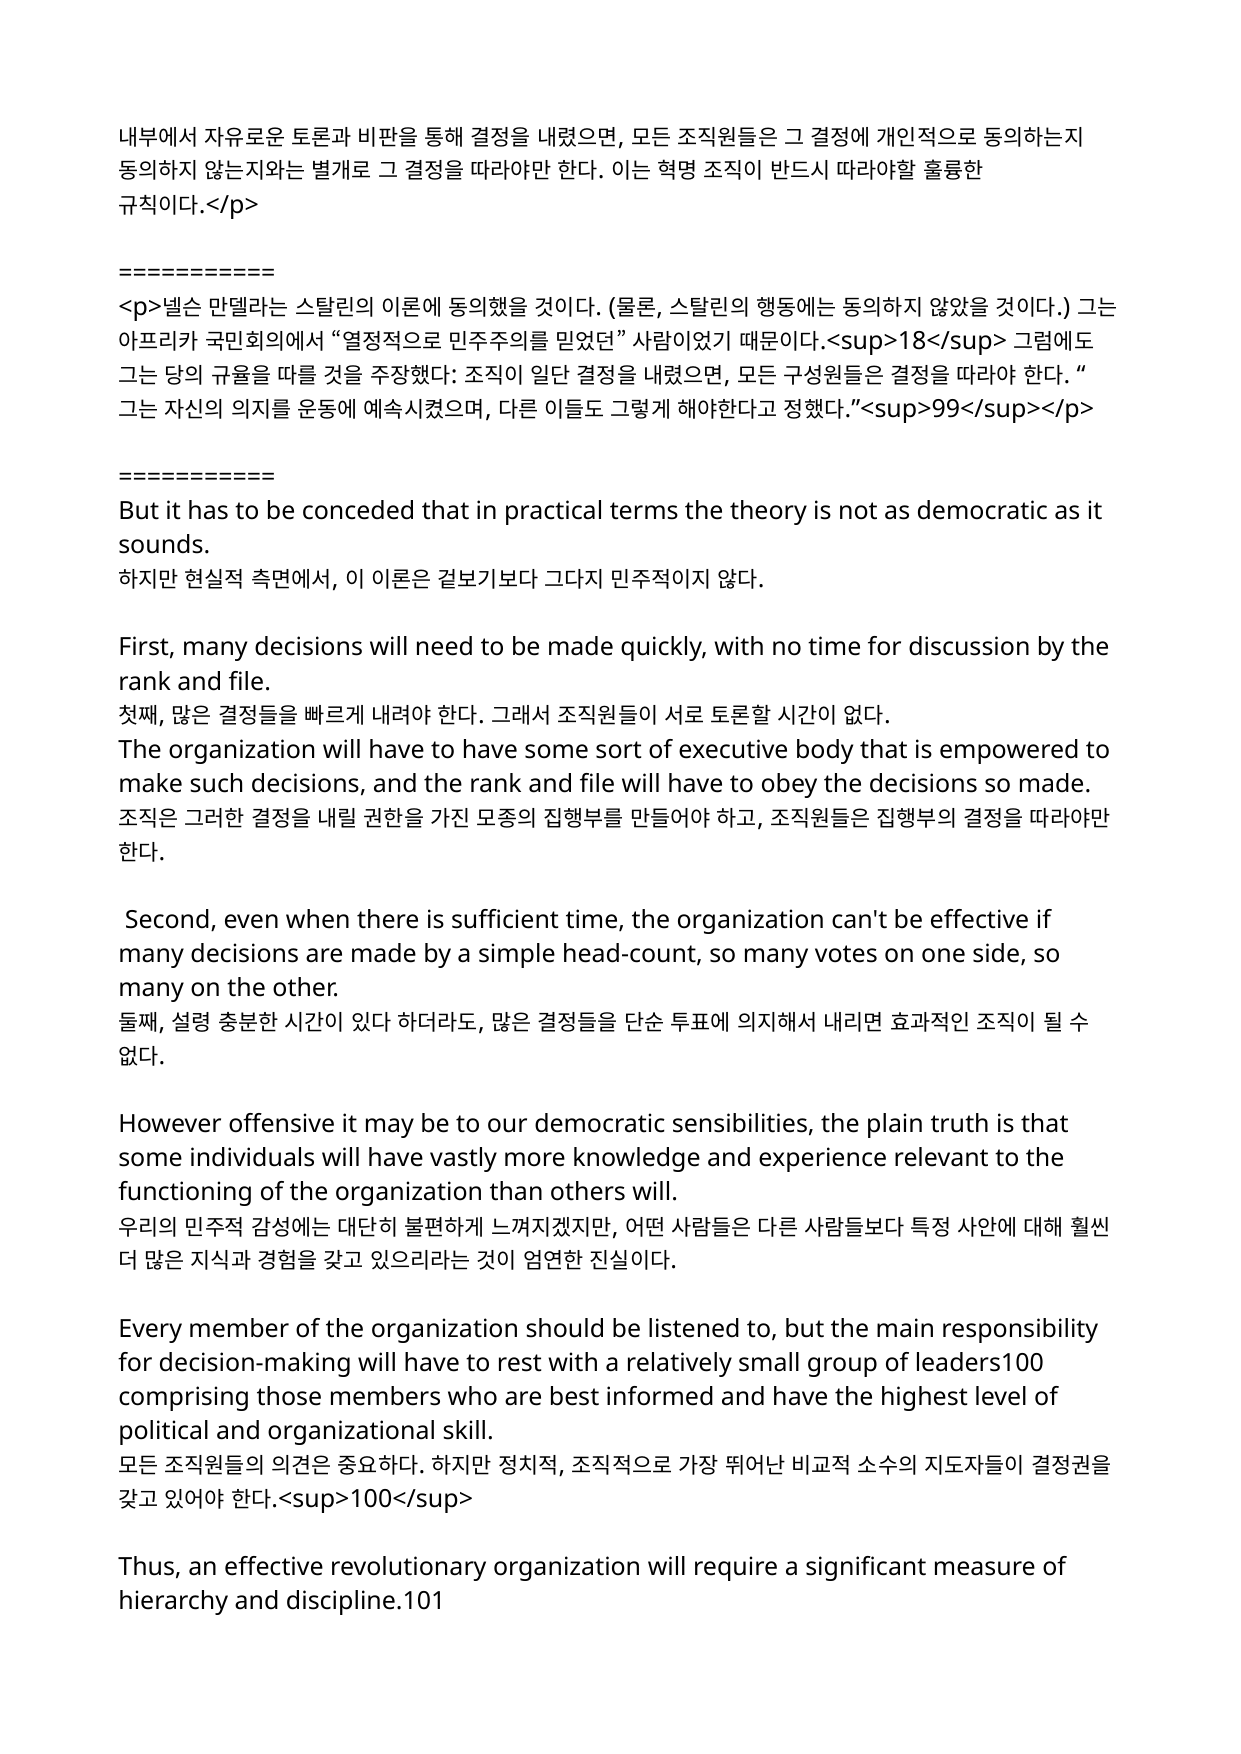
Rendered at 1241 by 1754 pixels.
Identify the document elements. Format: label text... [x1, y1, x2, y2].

text =========== [118, 254, 1122, 288]
text 내부에서 자유로운 토론과 비판을 통해 결정을 내렸으면, 모든 조직원들은 그 결정에 개인적으로 동의하는지 동의하지 않는지와는 별개로 그 결정을 따라야만 한다. 이는 혁명 조직이 반드시 따라야할 훌륭한 규칙이다.</p> [118, 118, 1122, 220]
text 우리의 민주적 감성에는 대단히 불편하게 느껴지겠지만, 어떤 사람들은 다른 사람들보다 특정 사안에 대해 훨씬 더 많은 지식과 경험을 갖고 있으리라는 것이 엄연한 진실이다. [118, 1208, 1122, 1276]
text =========== [118, 459, 1122, 493]
text Thus, an effective revolutionary organization will require a significant measure of hierarchy and discipline.101 [118, 1549, 1122, 1617]
text The organization will have to have some sort of executive body that is empowered to make such decisions, and the rank and file will have to obey the decisions so made. [118, 731, 1122, 799]
text But it has to be conceded that in practical terms the theory is not as democratic as it sounds. [118, 493, 1122, 561]
text 둘째, 설령 충분한 시간이 있다 하더라도, 많은 결정들을 단순 투표에 의지해서 내리면 효과적인 조직이 될 수 없다. [118, 1004, 1122, 1072]
text 모든 조직원들의 의견은 중요하다. 하지만 정치적, 조직적으로 가장 뛰어난 비교적 소수의 지도자들이 결정권을 갖고 있어야 한다.<sup>100</sup> [118, 1447, 1122, 1515]
text Second, even when there is sufficient time, the organization can't be effective if many decisions are made by a simple head-count, so many votes on one side, so many on the other. [118, 902, 1122, 1004]
text Every member of the organization should be listened to, but the main responsibility for decision-making will have to rest with a relatively small group of leaders100 comprising those members who are best informed and have the highest level of political and organizational skill. [118, 1310, 1122, 1447]
text 하지만 현실적 측면에서, 이 이론은 겉보기보다 그다지 민주적이지 않다. [118, 561, 1122, 595]
text 조직은 그러한 결정을 내릴 권한을 가진 모종의 집행부를 만들어야 하고, 조직원들은 집행부의 결정을 따라야만 한다. [118, 799, 1122, 867]
text <p>넬슨 만델라는 스탈린의 이론에 동의했을 것이다. (물론, 스탈린의 행동에는 동의하지 않았을 것이다.) 그는 아프리카 국민회의에서 “열정적으로 민주주의를 믿었던” 사람이었기 때문이다.<sup>18</sup> 그럼에도 그는 당의 규율을 따를 것을 주장했다: 조직이 일단 결정을 내렸으면, 모든 구성원들은 결정을 따라야 한다. “그는 자신의 의지를 운동에 예속시켰으며, 다른 이들도 그렇게 해야한다고 정했다.”<sup>99</sup></p> [118, 288, 1122, 425]
text 첫째, 많은 결정들을 빠르게 내려야 한다. 그래서 조직원들이 서로 토론할 시간이 없다. [118, 697, 1122, 731]
text First, many decisions will need to be made quickly, with no time for discussion by the rank and file. [118, 629, 1122, 697]
text However offensive it may be to our democratic sensibilities, the plain truth is that some individuals will have vastly more knowledge and experience relevant to the functioning of the organization than others will. [118, 1106, 1122, 1208]
